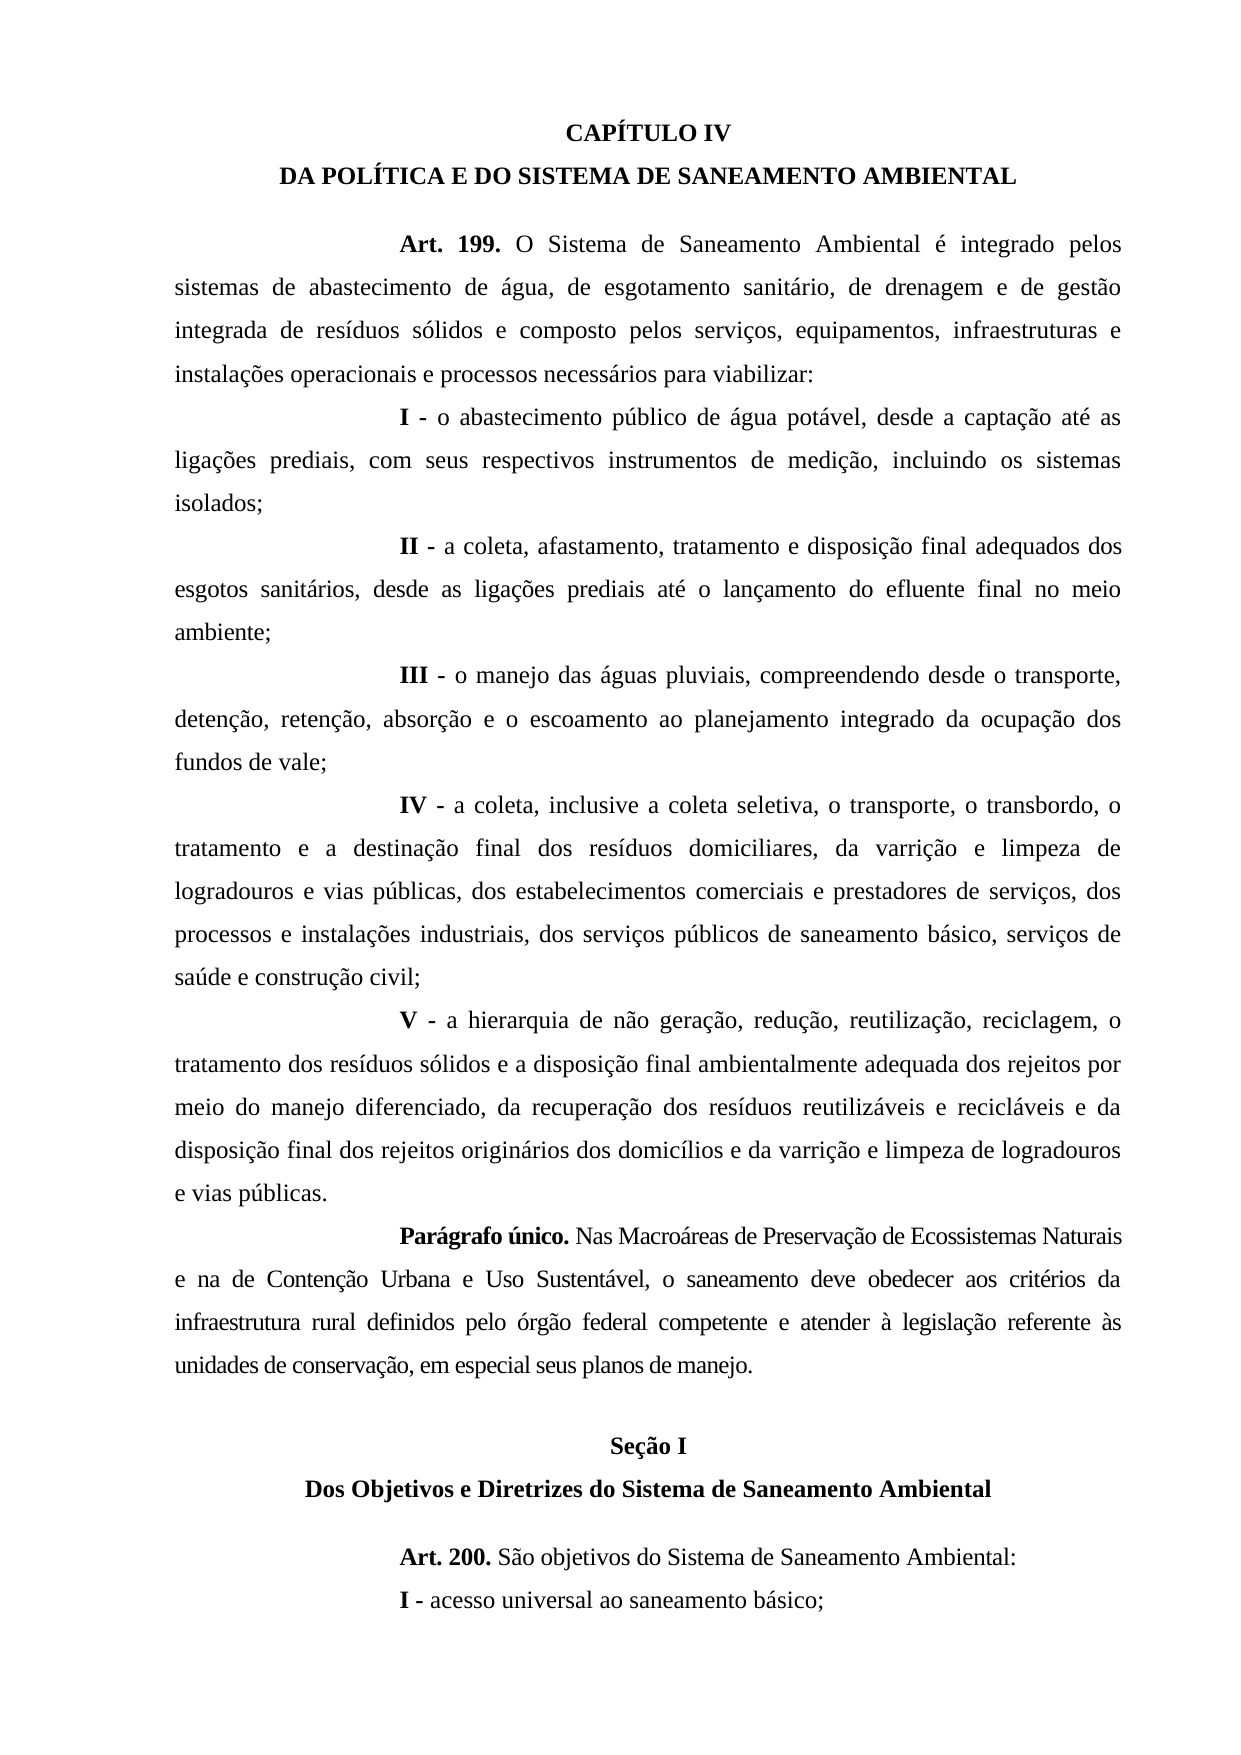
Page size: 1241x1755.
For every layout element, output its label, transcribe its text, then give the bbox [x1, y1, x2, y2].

text II - a coleta, afastamento, tratamento e disposição final adequados dos esgotos sanitários, desde as ligações prediais até o lançamento do efluente final no meio ambiente; [174, 531, 1122, 646]
text Art. 199. O Sistema de Saneamento Ambiental é integrado pelos sistemas de abastecimento de água, de esgotamento sanitário, de drenagem e de gestão integrada de resíduos sólidos e composto pelos serviços, equipamentos, infraestruturas e instalações operacionais e processos necessários para viabilizar: [174, 229, 1122, 387]
text V - a hierarquia de não geração, redução, reutilização, reciclagem, o tratamento dos resíduos sólidos e a disposição final ambientalmente adequada dos rejeitos por meio do manejo diferenciado, da recuperação dos resíduos reutilizáveis e recicláveis e da disposição final dos rejeitos originários dos domicílios e da varrição e limpeza de logradouros e vias públicas. [174, 1006, 1122, 1207]
text III - o manejo das águas pluviais, compreendendo desde o transporte, detenção, retenção, absorção e o escoamento ao planejamento integrado da ocupação dos fundos de vale; [174, 661, 1122, 776]
text Dos Objetivos e Diretrizes do Sistema de Saneamento Ambiental [174, 1474, 1122, 1503]
text Art. 200. São objetivos do Sistema de Saneamento Ambiental: [174, 1542, 1122, 1571]
text CAPÍTULO IV [174, 118, 1122, 147]
text DA POLÍTICA E DO SISTEMA DE SANEAMENTO AMBIENTAL [174, 161, 1122, 190]
text I - acesso universal ao saneamento básico; [174, 1586, 1122, 1614]
text I - o abastecimento público de água potável, desde a captação até as ligações prediais, com seus respectivos instrumentos de medição, incluindo os sistemas isolados; [174, 402, 1122, 517]
text Parágrafo único. Nas Macroáreas de Preservação de Ecossistemas Naturais e na de Contenção Urbana e Uso Sustentável, o saneamento deve obedecer aos critérios da infraestrutura rural definidos pelo órgão federal competente e atender à legislação referente às unidades de conservação, em especial seus planos de manejo. [174, 1221, 1122, 1379]
text Seção I [174, 1431, 1122, 1460]
text IV - a coleta, inclusive a coleta seletiva, o transporte, o transbordo, o tratamento e a destinação final dos resíduos domiciliares, da varrição e limpeza de logradouros e vias públicas, dos estabelecimentos comerciais e prestadores de serviços, dos processos e instalações industriais, dos serviços públicos de saneamento básico, serviços de saúde e construção civil; [174, 790, 1122, 991]
